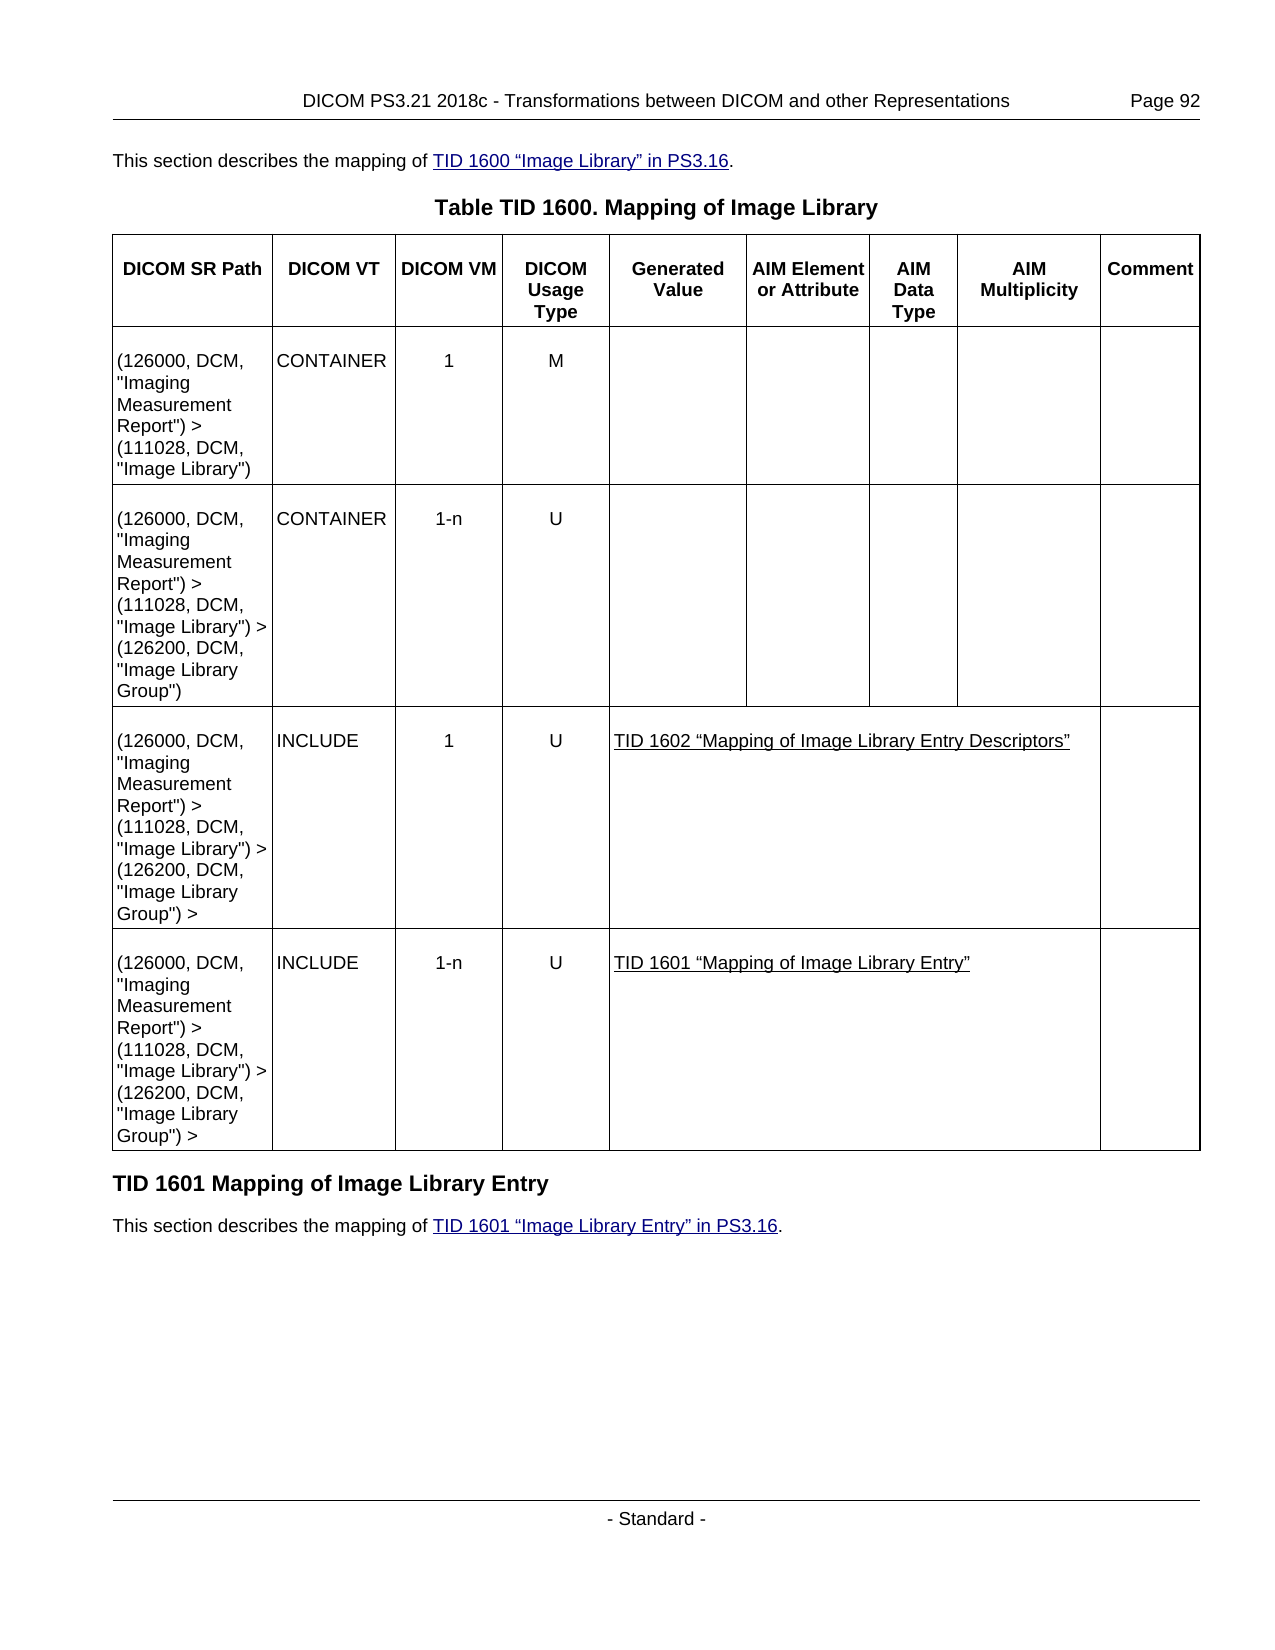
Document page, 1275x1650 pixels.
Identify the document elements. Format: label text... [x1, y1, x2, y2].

text This section describes the mapping of TID 1601 “Image Library Entry” in PS3.16. [112, 1215, 1200, 1236]
table_cell [958, 327, 1100, 484]
table_header AIM Data Type [870, 235, 957, 326]
table_cell TID 1601 “Mapping of Image Library Entry” [610, 929, 1100, 1150]
table_cell CONTAINER [273, 485, 395, 706]
table_header Comment [1101, 235, 1199, 326]
table_cell 1 [396, 327, 502, 484]
table_cell [610, 327, 746, 484]
table_cell [1101, 707, 1199, 928]
table_cell [747, 327, 869, 484]
table_cell INCLUDE [273, 929, 395, 1150]
table_cell (126000, DCM, "Imaging Measurement Report") > (111028, DCM, "Image Library") > (126200, DCM, "Image Library Group") > [113, 707, 272, 928]
table_header Generated Value [610, 235, 746, 326]
table_cell [1101, 929, 1199, 1150]
table_cell [870, 485, 957, 706]
table_header DICOM Usage Type [503, 235, 609, 326]
table_cell CONTAINER [273, 327, 395, 484]
table_cell [1101, 327, 1199, 484]
table_cell (126000, DCM, "Imaging Measurement Report") > (111028, DCM, "Image Library") [113, 327, 272, 484]
table_header DICOM SR Path [113, 235, 272, 326]
text TID 1601 Mapping of Image Library Entry [112, 1170, 1200, 1196]
text This section describes the mapping of TID 1600 “Image Library” in PS3.16. [112, 150, 1200, 172]
table_cell U [503, 485, 609, 706]
table_cell [610, 485, 746, 706]
table_cell M [503, 327, 609, 484]
table_cell [958, 485, 1100, 706]
text Table TID 1600. Mapping of Image Library [112, 194, 1200, 220]
table_header AIM Multiplicity [958, 235, 1100, 326]
table_cell TID 1602 “Mapping of Image Library Entry Descriptors” [610, 707, 1100, 928]
table_cell [1101, 485, 1199, 706]
table_cell U [503, 707, 609, 928]
table_header AIM Element or Attribute [747, 235, 869, 326]
table_cell U [503, 929, 609, 1150]
table_cell 1 [396, 707, 502, 928]
table_cell INCLUDE [273, 707, 395, 928]
table_cell (126000, DCM, "Imaging Measurement Report") > (111028, DCM, "Image Library") > (126200, DCM, "Image Library Group") [113, 485, 272, 706]
table_cell (126000, DCM, "Imaging Measurement Report") > (111028, DCM, "Image Library") > (126200, DCM, "Image Library Group") > [113, 929, 272, 1150]
table_header DICOM VM [396, 235, 502, 326]
table_cell [870, 327, 957, 484]
table_cell 1-n [396, 929, 502, 1150]
table_cell [747, 485, 869, 706]
table_header DICOM VT [273, 235, 395, 326]
table_cell 1-n [396, 485, 502, 706]
